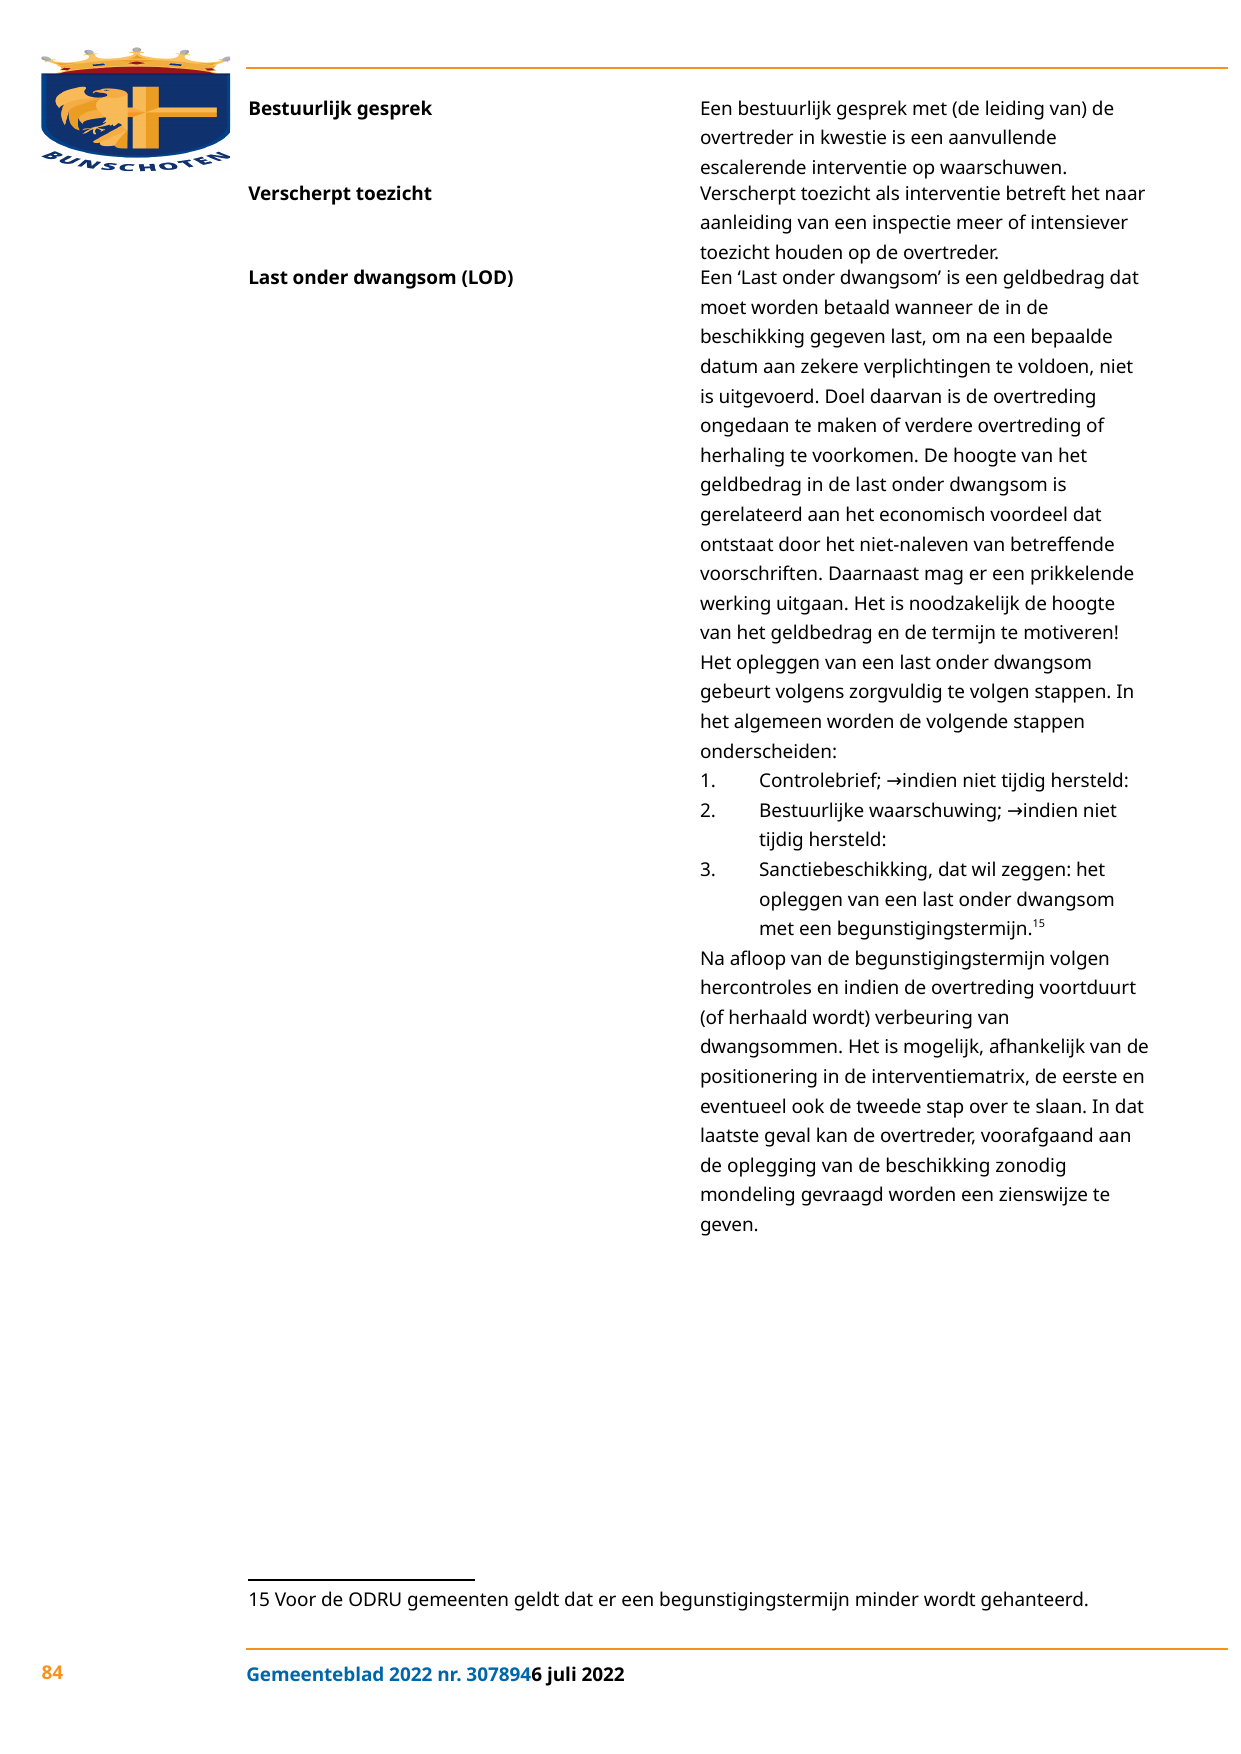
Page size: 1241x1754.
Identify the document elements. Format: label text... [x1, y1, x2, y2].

table_cell Een bestuurlijk gesprek met (de leiding van) de overtreder in kwestie is een aanvullende escalerende interventie op waarschuwen. [700, 95, 1152, 180]
table_cell Verscherpt toezicht als interventie betreft het naar aanleiding van een inspectie meer of intensiever toezicht houden op de overtreder. [700, 180, 1152, 264]
table_cell Een ‘Last onder dwangsom’ is een geldbedrag dat moet worden betaald wanneer de in de beschikking gegeven last, om na een bepaalde datum aan zekere verplichtingen te voldoen, niet is uitgevoerd. Doel daarvan is de overtreding ongedaan te maken of verdere overtreding of herhaling te voorkomen. De hoogte van het geldbedrag in de last onder dwangsom is gerelateerd aan het economisch voordeel dat ontstaat door het niet-naleven van betreffende voorschriften. Daarnaast mag er een prikkelende werking uitgaan. Het is noodzakelijk de hoogte van het geldbedrag en de termijn te motiveren! Het opleggen van een last onder dwangsom gebeurt volgens zorgvuldig te volgen stappen. In het algemeen worden de volgende stappen onderscheiden: Controlebrief; →indien niet tijdig hersteld: Bestuurlijke waarschuwing; →indien niet tijdig hersteld: Sanctiebeschikking, dat wil zeggen: het opleggen van een last onder dwangsom met een begunstigingstermijn. Na afloop van de begunstigingstermijn volgen hercontroles en indien de overtreding voortduurt (of herhaald wordt) verbeuring van dwangsommen. Het is mogelijk, afhankelijk van de positionering in de interventiematrix, de eerste en eventueel ook de tweede stap over te slaan. In dat laatste geval kan de overtreder, voorafgaand aan de oplegging van de beschikking zonodig mondeling gevraagd worden een zienswijze te geven. [700, 265, 1152, 1237]
table_cell Last onder dwangsom (LOD) [248, 265, 700, 1237]
table_cell Verscherpt toezicht [248, 180, 700, 264]
picture [41, 47, 231, 172]
table_cell Bestuurlijk gesprek [248, 95, 700, 180]
